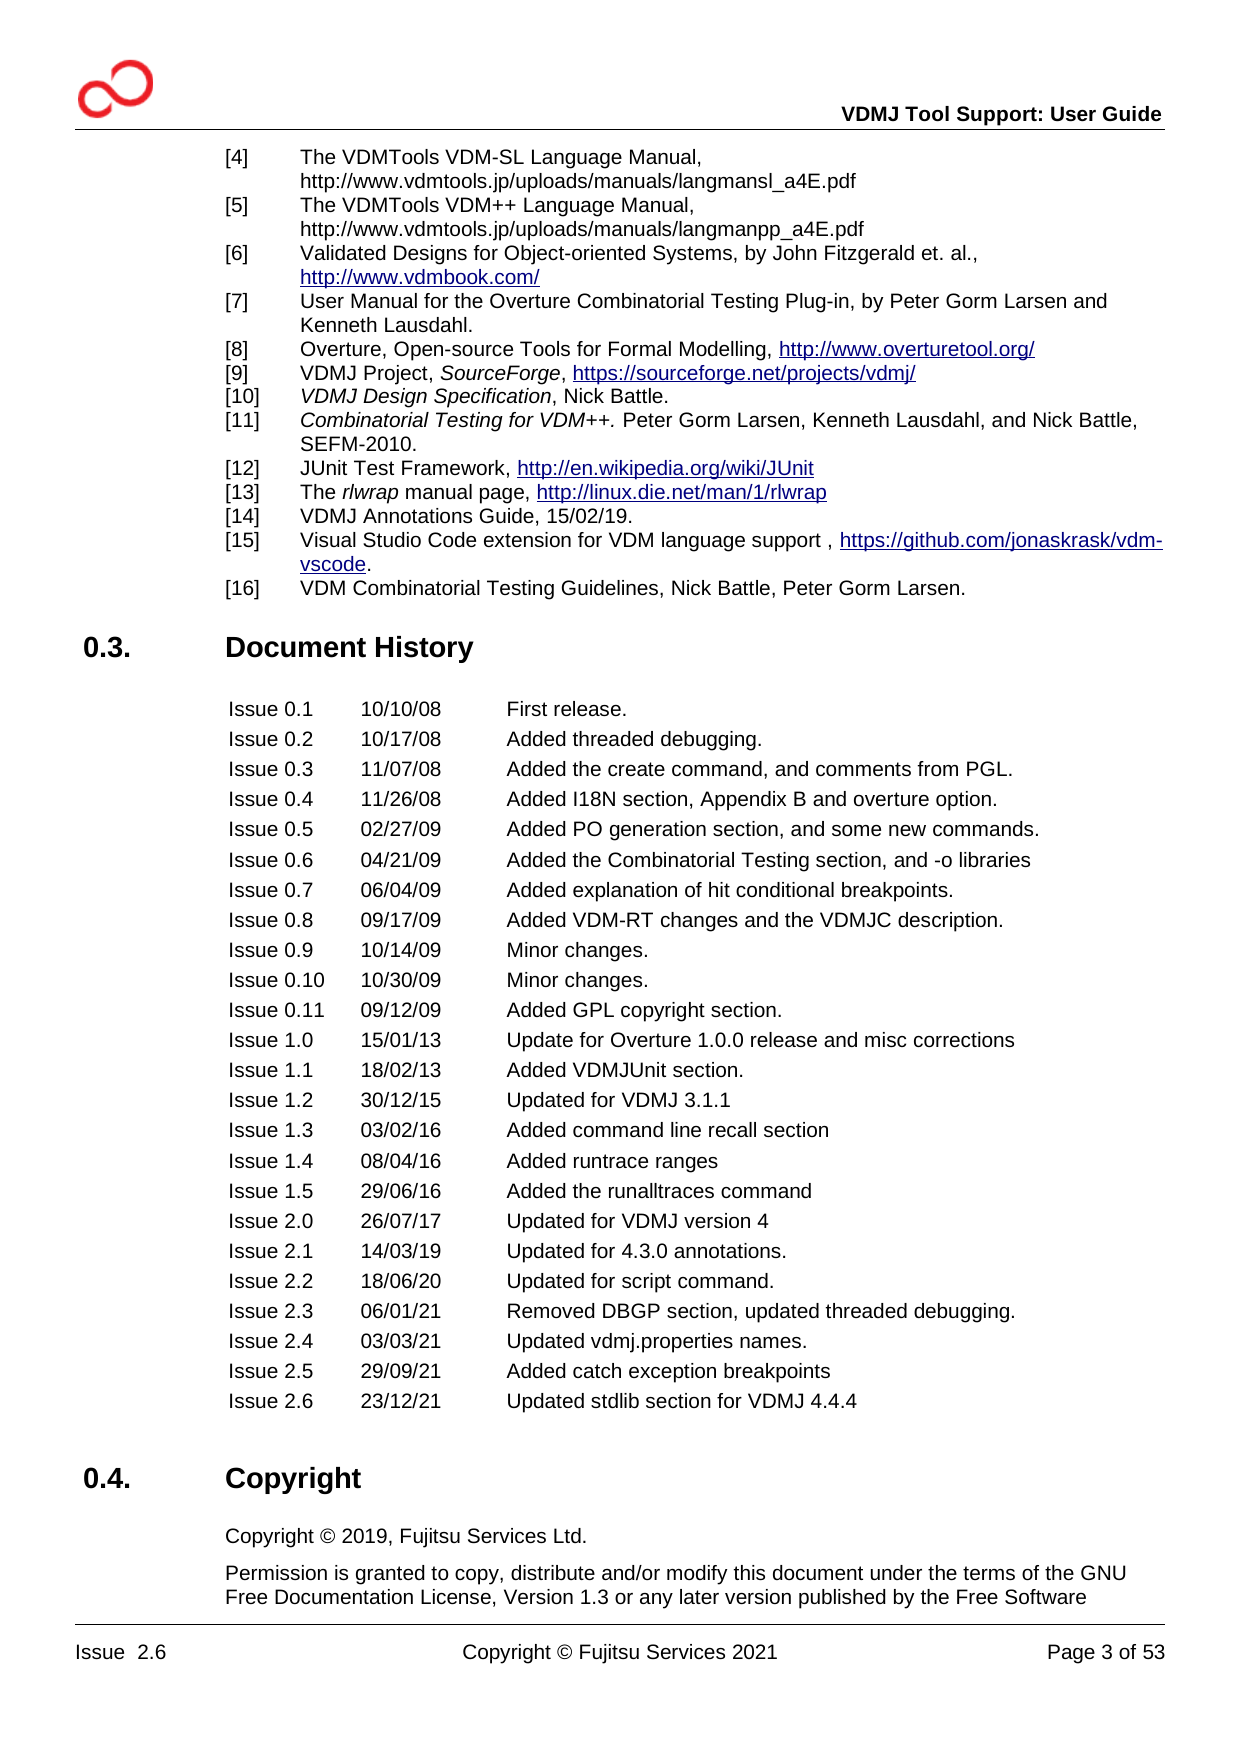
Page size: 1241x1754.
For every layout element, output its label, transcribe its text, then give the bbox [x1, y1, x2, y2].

table_cell 26/07/17 [358, 1206, 503, 1236]
table_header First release. [504, 694, 1050, 724]
list VDM Combinatorial Testing Guidelines, Nick Battle, Peter Gorm Larsen. [225, 576, 1165, 600]
table_cell Issue 1.3 [225, 1115, 357, 1146]
table_cell 17/09/09 [358, 905, 503, 935]
table_cell Issue 0.2 [225, 724, 357, 754]
table_cell 07/11/08 [358, 754, 503, 784]
table_cell 14/10/09 [358, 935, 503, 965]
table_cell Added PO generation section, and some new commands. [504, 814, 1050, 844]
list Combinatorial Testing for VDM++. Peter Gorm Larsen, Kenneth Lausdahl, and Nick Battle, SEFM-2010. [225, 409, 1165, 457]
table_cell Issue 1.0 [225, 1025, 357, 1055]
table_cell Update for Overture 1.0.0 release and misc corrections [504, 1025, 1050, 1055]
table_cell Added command line recall section [504, 1115, 1050, 1146]
table_cell 18/02/13 [358, 1055, 503, 1085]
table_cell Updated for VDMJ 3.1.1 [504, 1085, 1050, 1115]
table_cell 29/06/16 [358, 1176, 503, 1206]
list User Manual for the Overture Combinatorial Testing Plug-in, by Peter Gorm Larsen and Kenneth Lausdahl. [225, 289, 1165, 337]
table_cell Added runtrace ranges [504, 1146, 1050, 1176]
table_cell Issue 0.6 [225, 845, 357, 874]
table_cell 03/03/21 [358, 1326, 503, 1356]
list VDMJ Annotations Guide, 15/02/19. [225, 504, 1165, 528]
table_cell Issue 0.11 [225, 995, 357, 1025]
table_cell Updated for script command. [504, 1266, 1050, 1296]
table_cell 09/12/09 [358, 995, 503, 1025]
table_cell Issue 1.2 [225, 1085, 357, 1115]
table_cell Issue 0.3 [225, 754, 357, 784]
list Validated Designs for Object-oriented Systems, by John Fitzgerald et. al., http://www.vdmbook.com/ [225, 241, 1165, 289]
table_cell Issue 0.8 [225, 905, 357, 935]
table_cell Added the runalltraces command [504, 1176, 1050, 1206]
table_cell Issue 2.5 [225, 1356, 357, 1386]
text Copyright © 2019, Fujitsu Services Ltd. [225, 1524, 1165, 1548]
table_cell Added I18N section, Appendix B and overture option. [504, 784, 1050, 814]
table_cell Added the Combinatorial Testing section, and -o libraries [504, 845, 1050, 874]
table_cell Issue 0.7 [225, 875, 357, 905]
table_cell 23/12/21 [358, 1386, 503, 1416]
table_cell Added threaded debugging. [504, 724, 1050, 754]
list VDMJ Project, SourceForge, https://sourceforge.net/projects/vdmj/ [225, 361, 1165, 385]
list JUnit Test Framework, http://en.wikipedia.org/wiki/JUnit [225, 457, 1165, 481]
table_cell Added catch exception breakpoints [504, 1356, 1050, 1386]
table_cell 06/01/21 [358, 1296, 503, 1326]
table_cell 15/01/13 [358, 1025, 503, 1055]
table_cell 27/02/09 [358, 814, 503, 844]
table_cell Issue 2.1 [225, 1236, 357, 1266]
table_cell Issue 0.9 [225, 935, 357, 965]
table_cell Added VDM-RT changes and the VDMJC description. [504, 905, 1050, 935]
table_cell 14/03/19 [358, 1236, 503, 1266]
table_header 10/10/08 [358, 694, 503, 724]
table_cell Minor changes. [504, 965, 1050, 995]
list The VDMTools VDM-SL Language Manual, http://www.vdmtools.jp/uploads/manuals/langmansl_a4E.pdf [225, 145, 1165, 193]
table_cell Issue 2.6 [225, 1386, 357, 1416]
list Overture, Open-source Tools for Formal Modelling, http://www.overturetool.org/ [225, 337, 1165, 361]
table_header Issue 0.1 [225, 694, 357, 724]
table_cell Issue 0.4 [225, 784, 357, 814]
table_cell 29/09/21 [358, 1356, 503, 1386]
table_cell 04/06/09 [358, 875, 503, 905]
subtitle Copyright [75, 1461, 1165, 1494]
table_cell Issue 0.5 [225, 814, 357, 844]
table_cell Removed DBGP section, updated threaded debugging. [504, 1296, 1050, 1326]
table_cell 08/04/16 [358, 1146, 503, 1176]
table_cell 21/04/09 [358, 845, 503, 874]
table_cell Issue 2.3 [225, 1296, 357, 1326]
table_cell Issue 2.4 [225, 1326, 357, 1356]
list The VDMTools VDM++ Language Manual, http://www.vdmtools.jp/uploads/manuals/langmanpp_a4E.pdf [225, 193, 1165, 241]
table_cell Updated stdlib section for VDMJ 4.4.4 [504, 1386, 1050, 1416]
table_cell Issue 1.1 [225, 1055, 357, 1085]
table_cell 30/10/09 [358, 965, 503, 995]
table_cell Added the create command, and comments from PGL. [504, 754, 1050, 784]
table_cell Added explanation of hit conditional breakpoints. [504, 875, 1050, 905]
table_cell Issue 2.0 [225, 1206, 357, 1236]
table_cell 18/06/20 [358, 1266, 503, 1296]
list The rlwrap manual page, http://linux.die.net/man/1/rlwrap [225, 481, 1165, 504]
picture [78, 52, 153, 128]
table_cell Updated for 4.3.0 annotations. [504, 1236, 1050, 1266]
table_cell Added GPL copyright section. [504, 995, 1050, 1025]
table_cell Issue 1.5 [225, 1176, 357, 1206]
table_cell 26/11/08 [358, 784, 503, 814]
list VDMJ Design Specification, Nick Battle. [225, 385, 1165, 409]
table_cell Minor changes. [504, 935, 1050, 965]
table_cell 30/12/15 [358, 1085, 503, 1115]
subtitle Document History [75, 630, 1165, 664]
table_cell Updated vdmj.properties names. [504, 1326, 1050, 1356]
table_cell Issue 1.4 [225, 1146, 357, 1176]
table_cell Updated for VDMJ version 4 [504, 1206, 1050, 1236]
table_cell Issue 0.10 [225, 965, 357, 995]
table_cell Issue 2.2 [225, 1266, 357, 1296]
table_cell 03/02/16 [358, 1115, 503, 1146]
table_cell Added VDMJUnit section. [504, 1055, 1050, 1085]
list Visual Studio Code extension for VDM language support , https://github.com/jonaskrask/vdm-vscode. [225, 528, 1165, 576]
text Permission is granted to copy, distribute and/or modify this document under the terms of the GNU Free Documentation License, Version 1.3 or any later version published by the Free Software [225, 1561, 1165, 1609]
table_cell 17/10/08 [358, 724, 503, 754]
